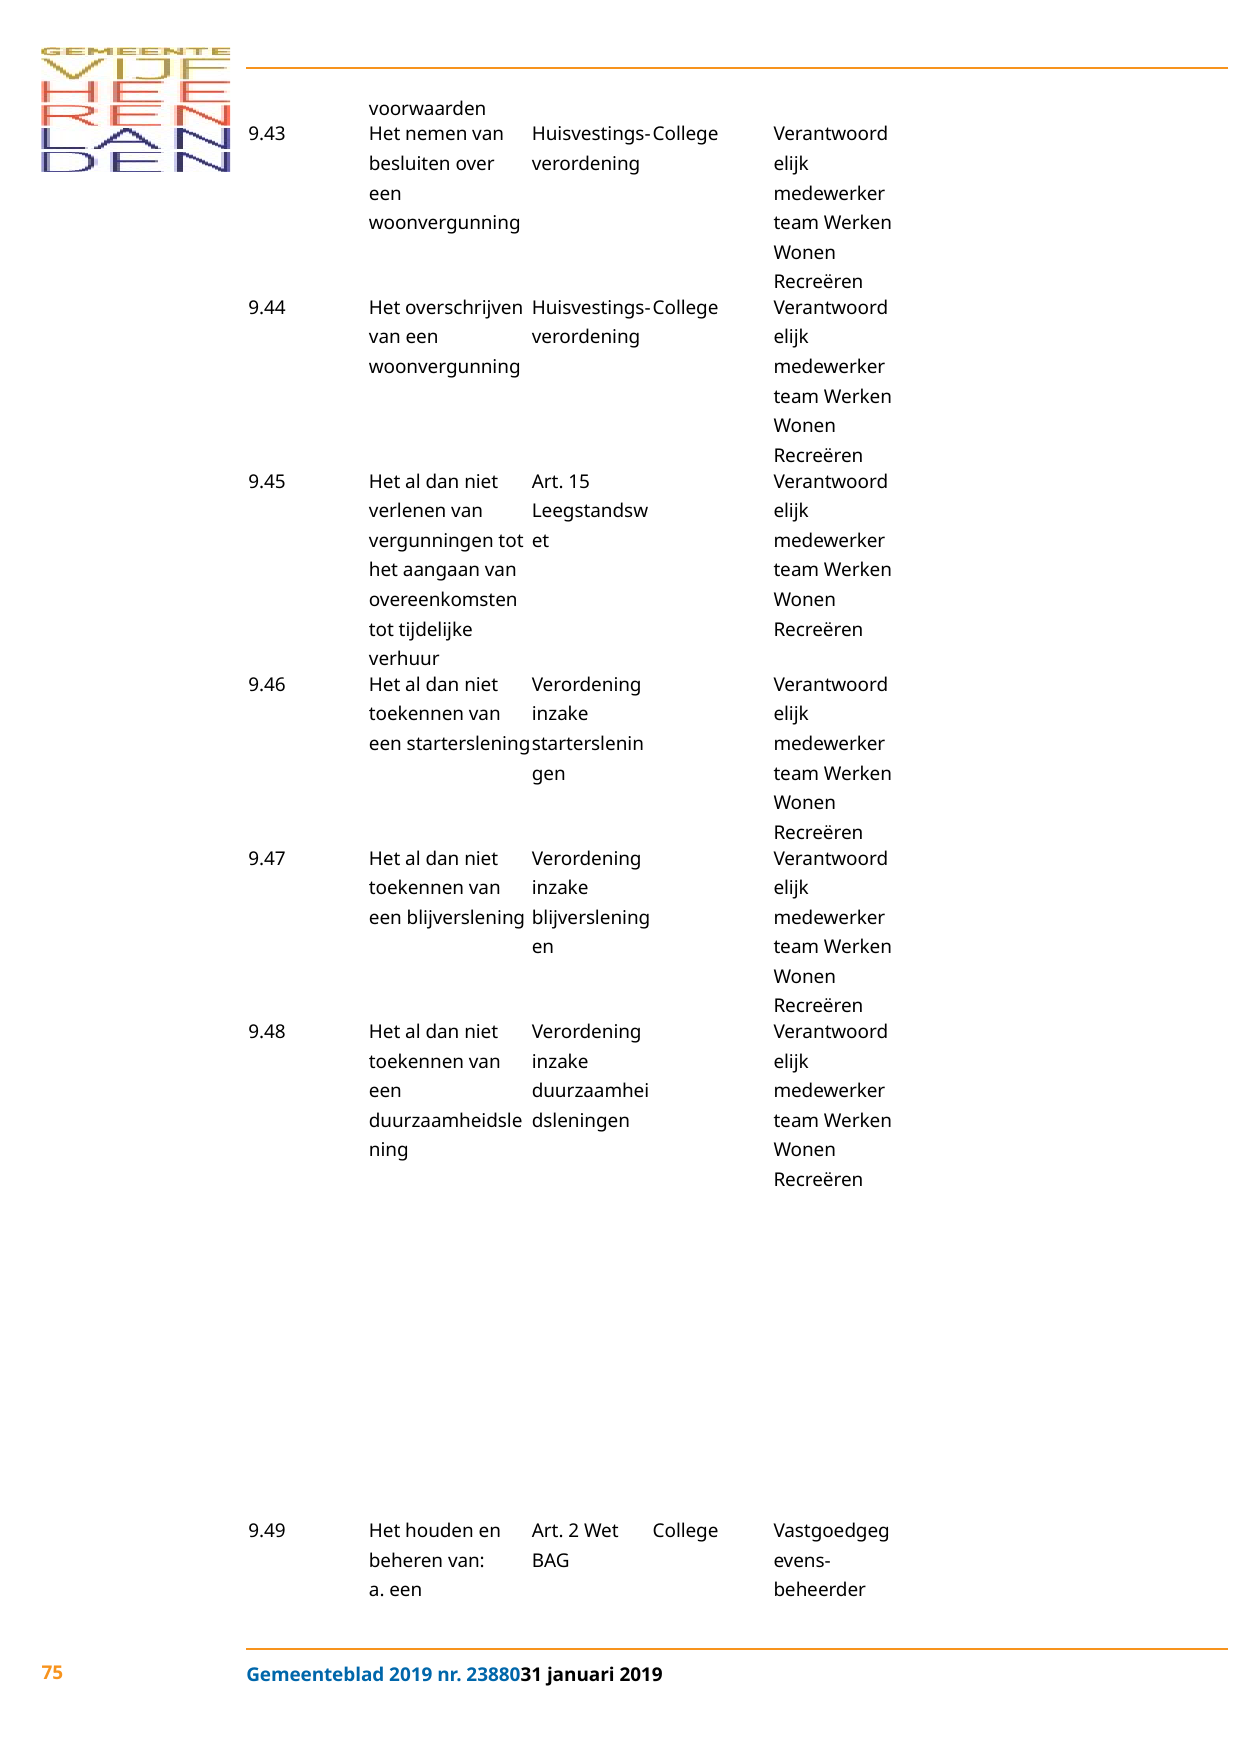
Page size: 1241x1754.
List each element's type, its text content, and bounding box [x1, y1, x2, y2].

table_cell [894, 1018, 1015, 1517]
table_cell [894, 671, 1015, 845]
table_cell Huisvestings-verordening [532, 121, 652, 294]
table_cell 9.48 [248, 1018, 369, 1517]
table_cell Het houden en beheren van: a. een [369, 1518, 532, 1602]
table_cell Verantwoordelijk medewerker team Werken Wonen Recreëren [773, 121, 894, 294]
table_cell [532, 95, 652, 121]
table_cell [894, 1518, 1015, 1602]
table_cell Verantwoordelijk medewerker team Werken Wonen Recreëren [773, 1018, 894, 1517]
table_cell [1015, 1518, 1152, 1602]
table_cell 9.45 [248, 468, 369, 671]
table_cell Verantwoordelijk medewerker team Werken Wonen Recreëren [773, 294, 894, 468]
table_cell [894, 95, 1015, 121]
table_cell Het al dan niet toekennen van een starterslening [369, 671, 532, 845]
table_cell Het overschrijven van een woonvergunning [369, 294, 532, 468]
table_cell 9.46 [248, 671, 369, 845]
table_cell [1015, 845, 1152, 1018]
table_cell [773, 95, 894, 121]
table_cell [1015, 95, 1152, 121]
table_cell [653, 95, 773, 121]
table_cell 9.43 [248, 121, 369, 294]
table_cell [894, 294, 1015, 468]
table_cell [894, 468, 1015, 671]
table_cell [248, 95, 369, 121]
table_cell Het al dan niet verlenen van vergunningen tot het aangaan van overeenkomsten tot tijdelijke verhuur [369, 468, 532, 671]
table_cell [894, 121, 1015, 294]
picture [41, 47, 231, 172]
table_cell voorwaarden [369, 95, 532, 121]
table_cell [653, 671, 773, 845]
table_cell [1015, 468, 1152, 671]
table_cell [1015, 121, 1152, 294]
table_cell [653, 845, 773, 1018]
table_cell Verantwoordelijk medewerker team Werken Wonen Recreëren [773, 671, 894, 845]
table_cell Huisvestings-verordening [532, 294, 652, 468]
table_cell 9.49 [248, 1518, 369, 1602]
table_cell College [653, 121, 773, 294]
table_cell [1015, 671, 1152, 845]
table_cell College [653, 1518, 773, 1602]
table_cell Verordening inzake blijversleningen [532, 845, 652, 1018]
table_cell Art. 2 Wet BAG [532, 1518, 652, 1602]
table_cell Vastgoedgegevens-beheerder [773, 1518, 894, 1602]
table_cell [1015, 1018, 1152, 1517]
table_cell [1015, 294, 1152, 468]
table_cell Het al dan niet toekennen van een blijverslening [369, 845, 532, 1018]
table_cell Verantwoordelijk medewerker team Werken Wonen Recreëren [773, 845, 894, 1018]
table_cell College [653, 294, 773, 468]
table_cell Verantwoordelijk medewerker team Werken Wonen Recreëren [773, 468, 894, 671]
table_cell [894, 845, 1015, 1018]
table_cell [653, 468, 773, 671]
table_cell [653, 1018, 773, 1517]
table_cell Het nemen van besluiten over een woonvergunning [369, 121, 532, 294]
table_cell Art. 15 Leegstandswet [532, 468, 652, 671]
table_cell Het al dan niet toekennen van een duurzaamheidslening [369, 1018, 532, 1517]
table_cell 9.44 [248, 294, 369, 468]
table_cell 9.47 [248, 845, 369, 1018]
table_cell Verordening inzake startersleningen [532, 671, 652, 845]
table_cell Verordening inzake duurzaamheidsleningen [532, 1018, 652, 1517]
